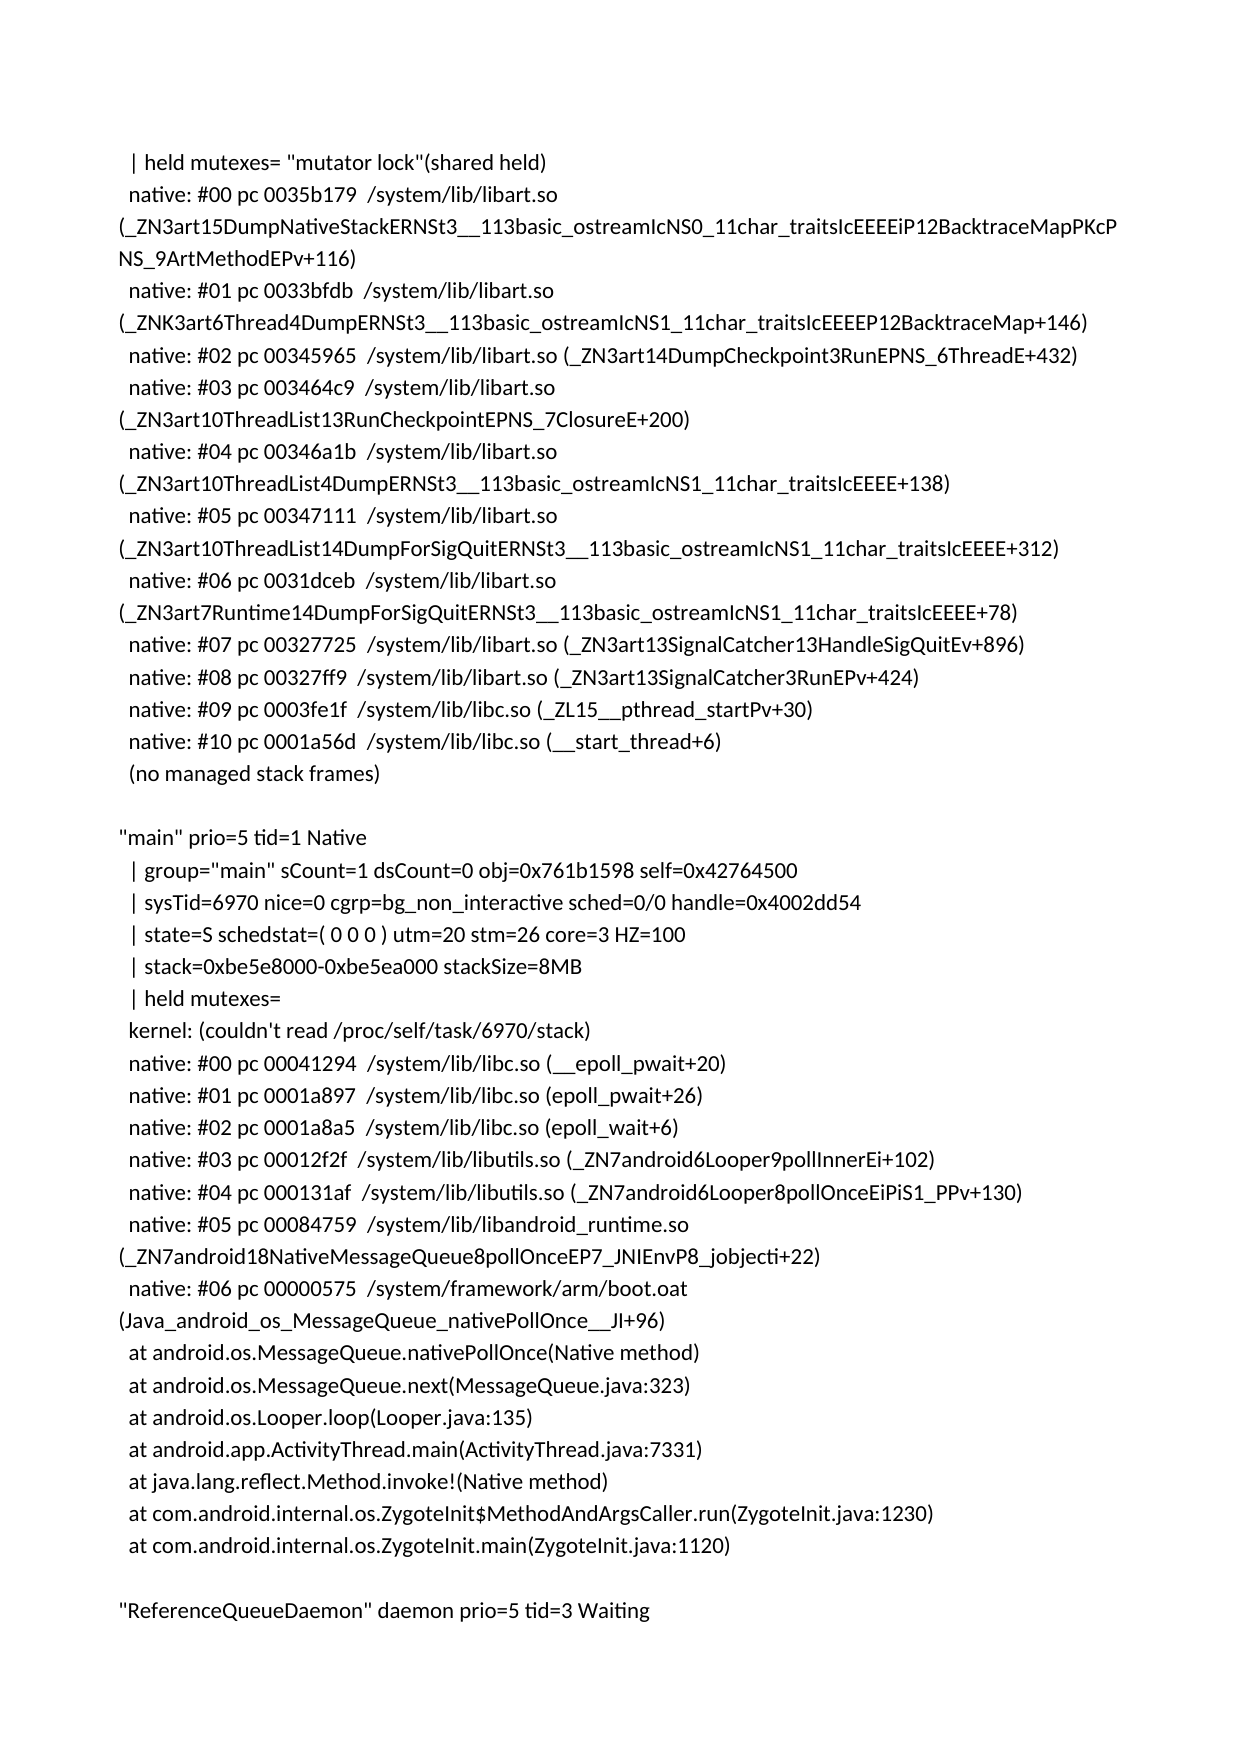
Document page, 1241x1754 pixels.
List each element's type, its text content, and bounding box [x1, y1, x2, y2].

text | sysTid=6970 nice=0 cgrp=bg_non_interactive sched=0/0 handle=0x4002dd54 [118, 888, 1122, 916]
text native: #06 pc 00000575 /system/framework/arm/boot.oat (Java_android_os_MessageQueue_nativePollOnce__JI+96) [118, 1274, 1122, 1334]
text native: #10 pc 0001a56d /system/lib/libc.so (__start_thread+6) [118, 727, 1122, 755]
text | stack=0xbe5e8000-0xbe5ea000 stackSize=8MB [118, 952, 1122, 980]
text (no managed stack frames) [118, 759, 1122, 787]
text at android.os.Looper.loop(Looper.java:135) [118, 1403, 1122, 1431]
text at com.android.internal.os.ZygoteInit$MethodAndArgsCaller.run(ZygoteInit.java:1230) [118, 1499, 1122, 1527]
text at android.os.MessageQueue.next(MessageQueue.java:323) [118, 1371, 1122, 1399]
text at java.lang.reflect.Method.invoke!(Native method) [118, 1467, 1122, 1495]
text native: #00 pc 0035b179 /system/lib/libart.so (_ZN3art15DumpNativeStackERNSt3__113basic_ostreamIcNS0_11char_traitsIcEEEEiP12BacktraceMapPKcPNS_9ArtMethodEPv+116) [118, 180, 1122, 272]
text at android.app.ActivityThread.main(ActivityThread.java:7331) [118, 1435, 1122, 1463]
text "main" prio=5 tid=1 Native [118, 823, 1122, 852]
text at android.os.MessageQueue.nativePollOnce(Native method) [118, 1338, 1122, 1367]
text native: #09 pc 0003fe1f /system/lib/libc.so (_ZL15__pthread_startPv+30) [118, 695, 1122, 723]
text at com.android.internal.os.ZygoteInit.main(ZygoteInit.java:1120) [118, 1532, 1122, 1560]
text | state=S schedstat=( 0 0 0 ) utm=20 stm=26 core=3 HZ=100 [118, 920, 1122, 948]
text native: #02 pc 00345965 /system/lib/libart.so (_ZN3art14DumpCheckpoint3RunEPNS_6ThreadE+432) [118, 341, 1122, 369]
text native: #05 pc 00347111 /system/lib/libart.so (_ZN3art10ThreadList14DumpForSigQuitERNSt3__113basic_ostreamIcNS1_11char_traitsIcEEEE+312) [118, 502, 1122, 562]
text native: #08 pc 00327ff9 /system/lib/libart.so (_ZN3art13SignalCatcher3RunEPv+424) [118, 663, 1122, 691]
text native: #05 pc 00084759 /system/lib/libandroid_runtime.so (_ZN7android18NativeMessageQueue8pollOnceEP7_JNIEnvP8_jobjecti+22) [118, 1210, 1122, 1270]
text | group="main" sCount=1 dsCount=0 obj=0x761b1598 self=0x42764500 [118, 856, 1122, 884]
text native: #03 pc 003464c9 /system/lib/libart.so (_ZN3art10ThreadList13RunCheckpointEPNS_7ClosureE+200) [118, 373, 1122, 433]
text native: #01 pc 0033bfdb /system/lib/libart.so (_ZNK3art6Thread4DumpERNSt3__113basic_ostreamIcNS1_11char_traitsIcEEEEP12BacktraceMap+146) [118, 276, 1122, 337]
text "ReferenceQueueDaemon" daemon prio=5 tid=3 Waiting [118, 1596, 1122, 1624]
text native: #00 pc 00041294 /system/lib/libc.so (__epoll_pwait+20) [118, 1049, 1122, 1077]
text native: #07 pc 00327725 /system/lib/libart.so (_ZN3art13SignalCatcher13HandleSigQuitEv+896) [118, 630, 1122, 658]
text native: #01 pc 0001a897 /system/lib/libc.so (epoll_pwait+26) [118, 1081, 1122, 1109]
text native: #04 pc 000131af /system/lib/libutils.so (_ZN7android6Looper8pollOnceEiPiS1_PPv+130) [118, 1178, 1122, 1206]
text native: #04 pc 00346a1b /system/lib/libart.so (_ZN3art10ThreadList4DumpERNSt3__113basic_ostreamIcNS1_11char_traitsIcEEEE+138) [118, 437, 1122, 497]
text native: #02 pc 0001a8a5 /system/lib/libc.so (epoll_wait+6) [118, 1113, 1122, 1141]
text | held mutexes= [118, 984, 1122, 1012]
text native: #03 pc 00012f2f /system/lib/libutils.so (_ZN7android6Looper9pollInnerEi+102) [118, 1145, 1122, 1173]
text native: #06 pc 0031dceb /system/lib/libart.so (_ZN3art7Runtime14DumpForSigQuitERNSt3__113basic_ostreamIcNS1_11char_traitsIcEEEE+78) [118, 566, 1122, 626]
text kernel: (couldn't read /proc/self/task/6970/stack) [118, 1017, 1122, 1045]
text | held mutexes= "mutator lock"(shared held) [118, 148, 1122, 176]
